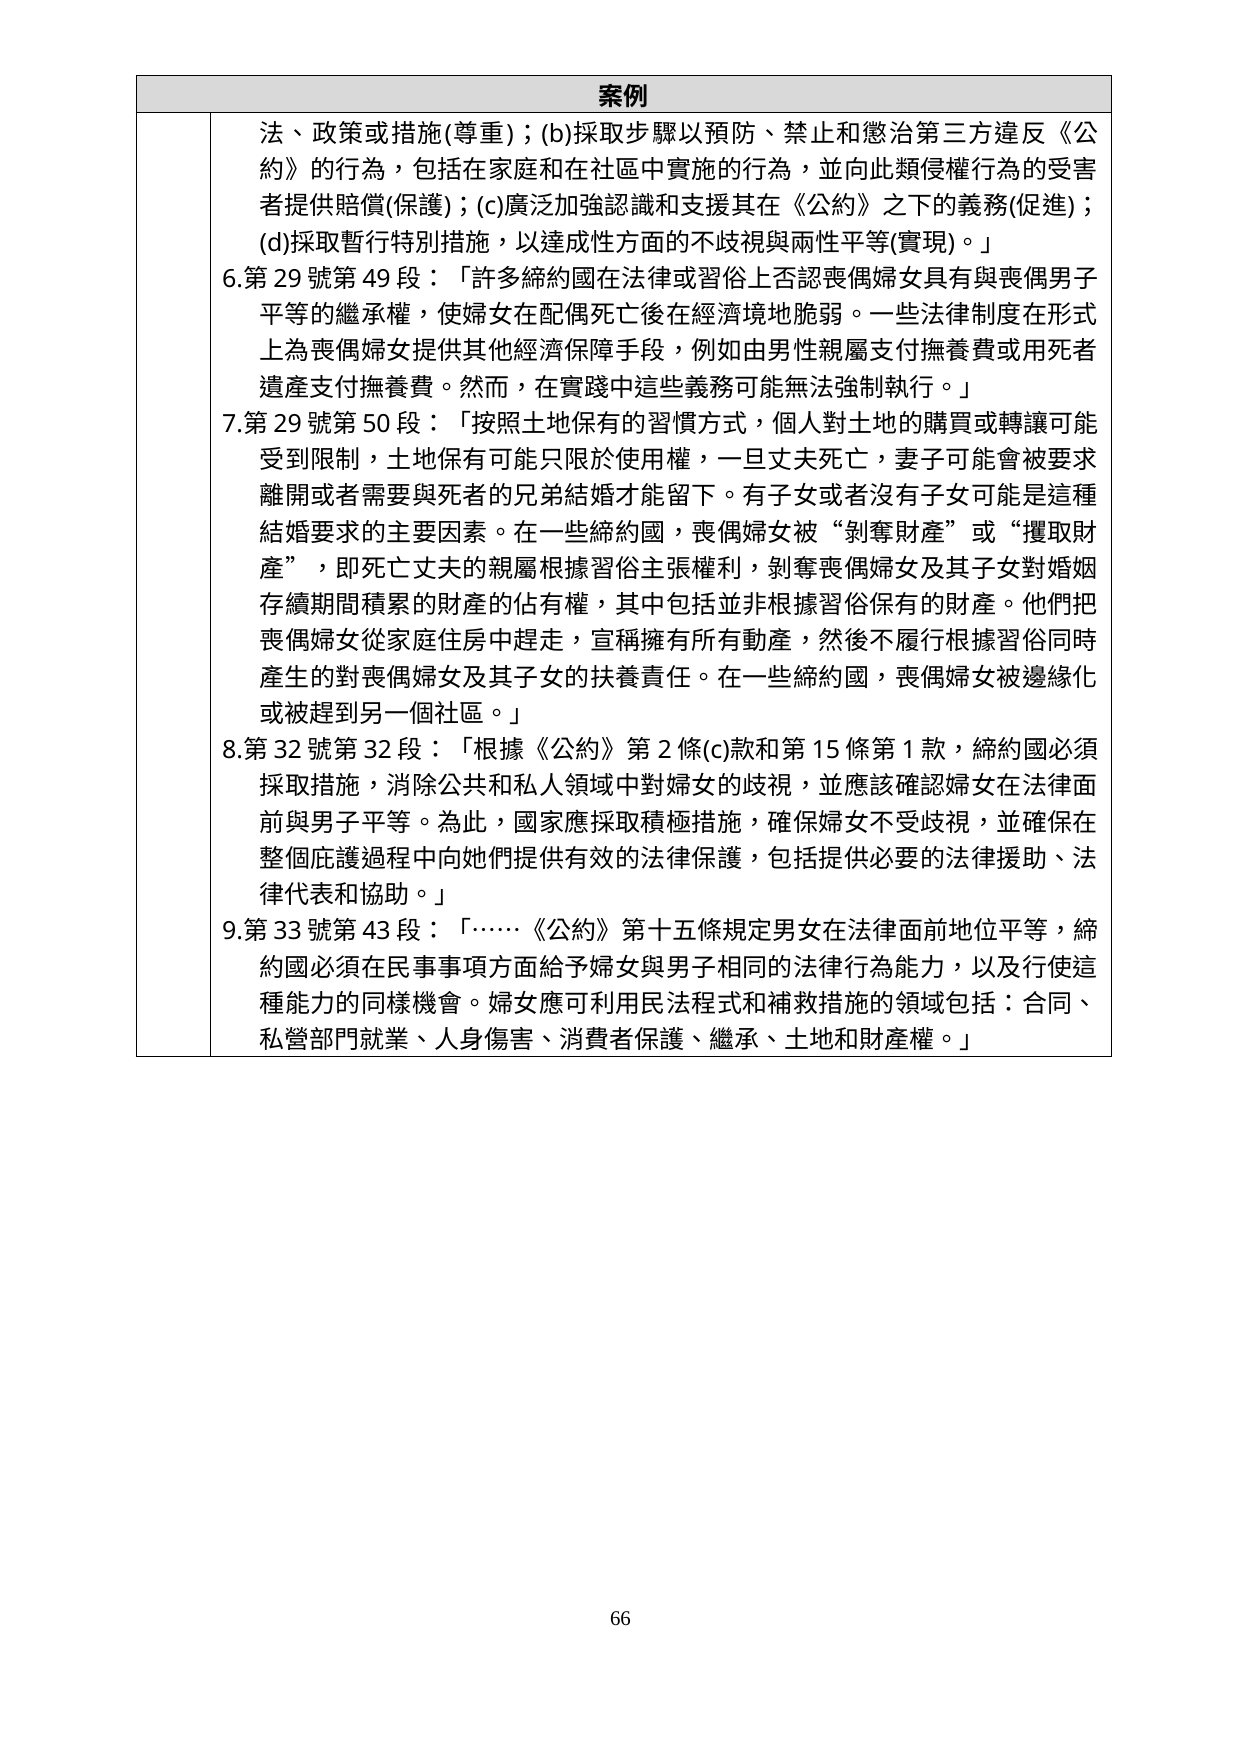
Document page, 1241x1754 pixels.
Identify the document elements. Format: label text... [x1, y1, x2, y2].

table_header 案例 [137, 76, 1111, 112]
table_cell [137, 113, 210, 1056]
table_cell 法、政策或措施(尊重)；(b)採取步驟以預防、禁止和懲治第三方違反《公約》的行為，包括在家庭和在社區中實施的行為，並向此類侵權行為的受害者提供賠償(保護)；(c)廣泛加強認識和支援其在《公約》之下的義務(促進)；(d)採取暫行特別措施，以達成性方面的不歧視與兩性平等(實現)。」 第29號第49段：「許多締約國在法律或習俗上否認喪偶婦女具有與喪偶男子平等的繼承權，使婦女在配偶死亡後在經濟境地脆弱。一些法律制度在形式上為喪偶婦女提供其他經濟保障手段，例如由男性親屬支付撫養費或用死者遺產支付撫養費。然而，在實踐中這些義務可能無法強制執行。」 第29號第50段：「按照土地保有的習慣方式，個人對土地的購買或轉讓可能受到限制，土地保有可能只限於使用權，一旦丈夫死亡，妻子可能會被要求離開或者需要與死者的兄弟結婚才能留下。有子女或者沒有子女可能是這種結婚要求的主要因素。在一些締約國，喪偶婦女被“剝奪財產”或“攫取財產”，即死亡丈夫的親屬根據習俗主張權利，剝奪喪偶婦女及其子女對婚姻存續期間積累的財產的佔有權，其中包括並非根據習俗保有的財產。他們把喪偶婦女從家庭住房中趕走，宣稱擁有所有動產，然後不履行根據習俗同時產生的對喪偶婦女及其子女的扶養責任。在一些締約國，喪偶婦女被邊緣化或被趕到另一個社區。」 第32號第32段：「根據《公約》第2條(c)款和第15條第1款，締約國必須採取措施，消除公共和私人領域中對婦女的歧視，並應該確認婦女在法律面前與男子平等。為此，國家應採取積極措施，確保婦女不受歧視，並確保在整個庇護過程中向她們提供有效的法律保護，包括提供必要的法律援助、法律代表和協助。」 第33號第43段：「……《公約》第十五條規定男女在法律面前地位平等，締約國必須在民事事項方面給予婦女與男子相同的法律行為能力，以及行使這種能力的同樣機會。婦女應可利用民法程式和補救措施的領域包括：合同、私營部門就業、人身傷害、消費者保護、繼承、土地和財產權。」 [211, 113, 1111, 1056]
